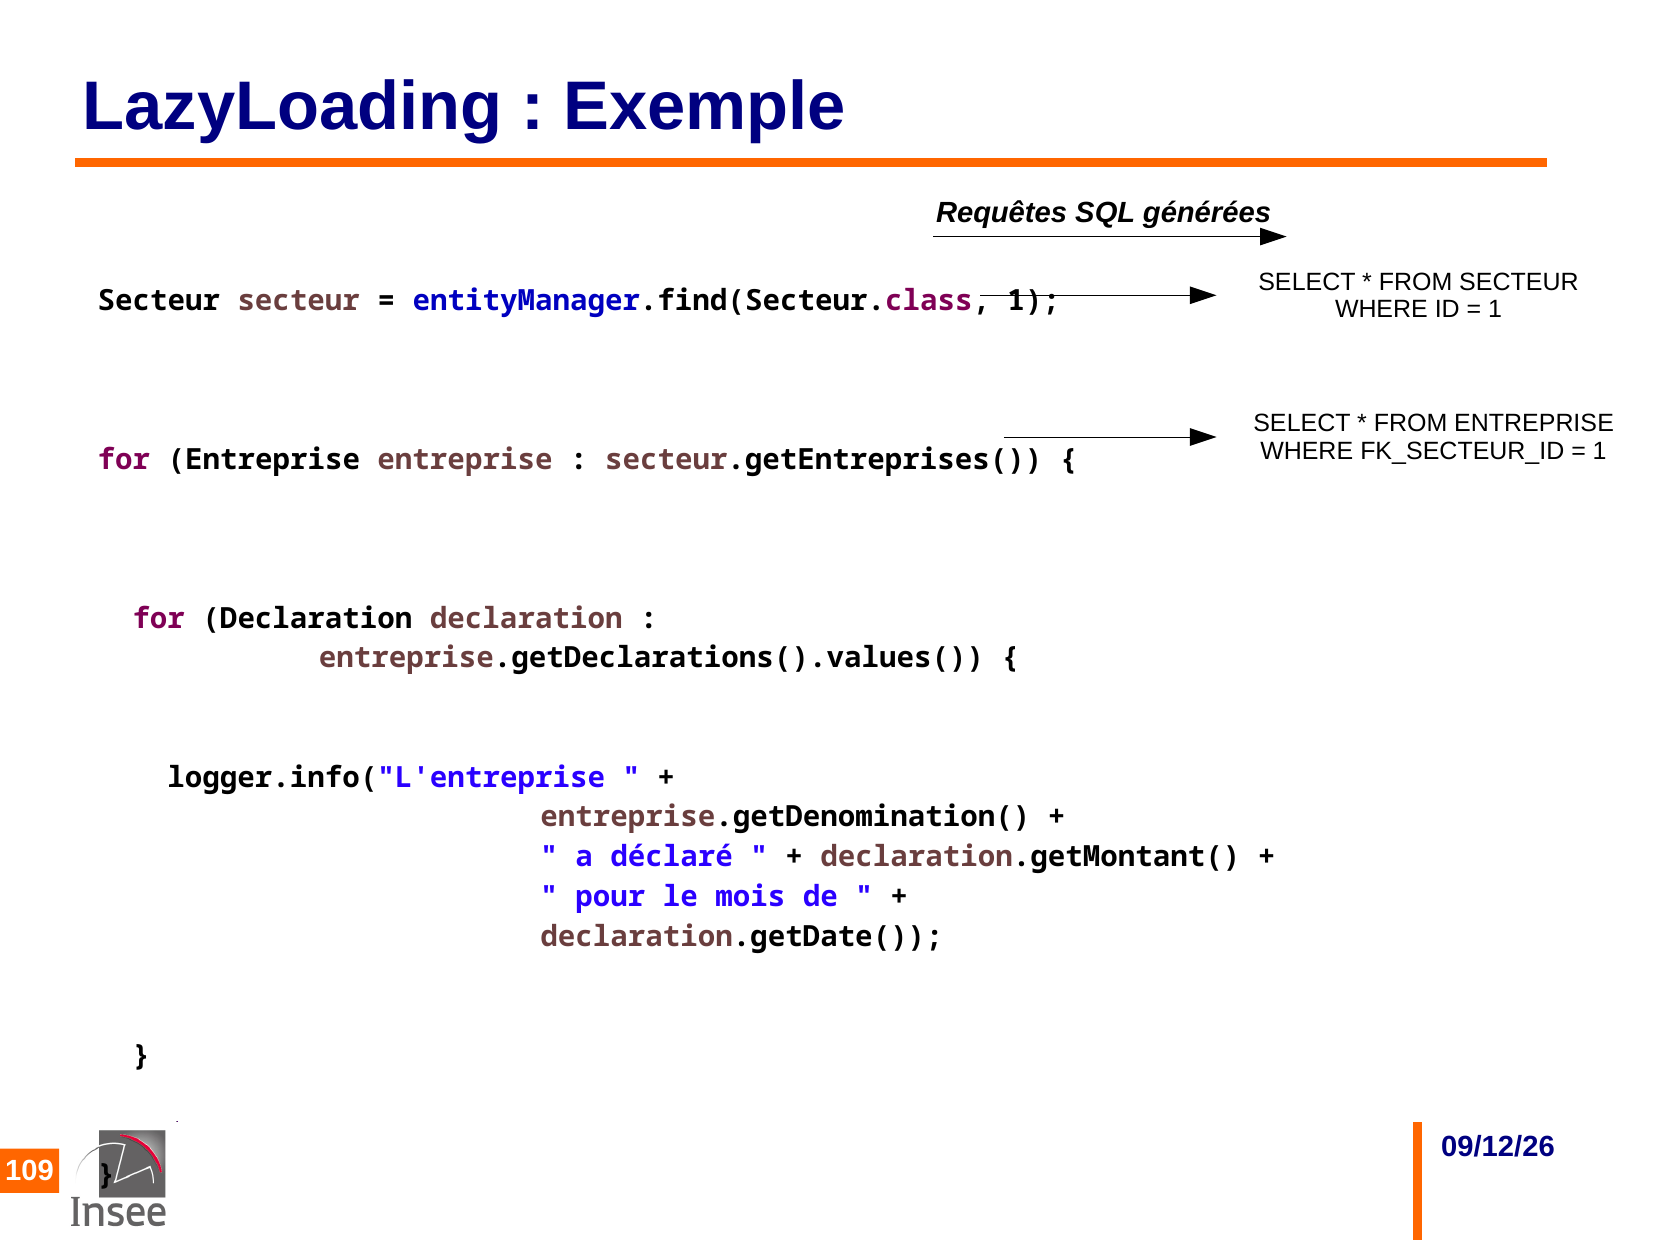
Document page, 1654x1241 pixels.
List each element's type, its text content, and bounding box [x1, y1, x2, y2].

text_box Secteur secteur = entityManager.find(Secteur.class, 1); for (Entreprise entreprise : secteur.getEntreprises()) { for (Declaration declaration : entreprise.getDeclarations().values()) { logger.info("L'entreprise " + entreprise.getDenomination() + " a déclaré " + declaration.getMontant() + " pour le mois de " + declaration.getDate()); } } [82, 271, 1548, 1075]
picture [62, 1121, 178, 1241]
text_box SELECT * FROM SECTEUR WHERE ID = 1 [1243, 259, 1595, 331]
title LazyLoading : Exemple [82, 49, 1619, 163]
text_box Requêtes SQL générées [921, 188, 1287, 237]
text_box SELECT * FROM ENTREPRISE WHERE FK_SECTEUR_ID = 1 [1238, 401, 1630, 473]
